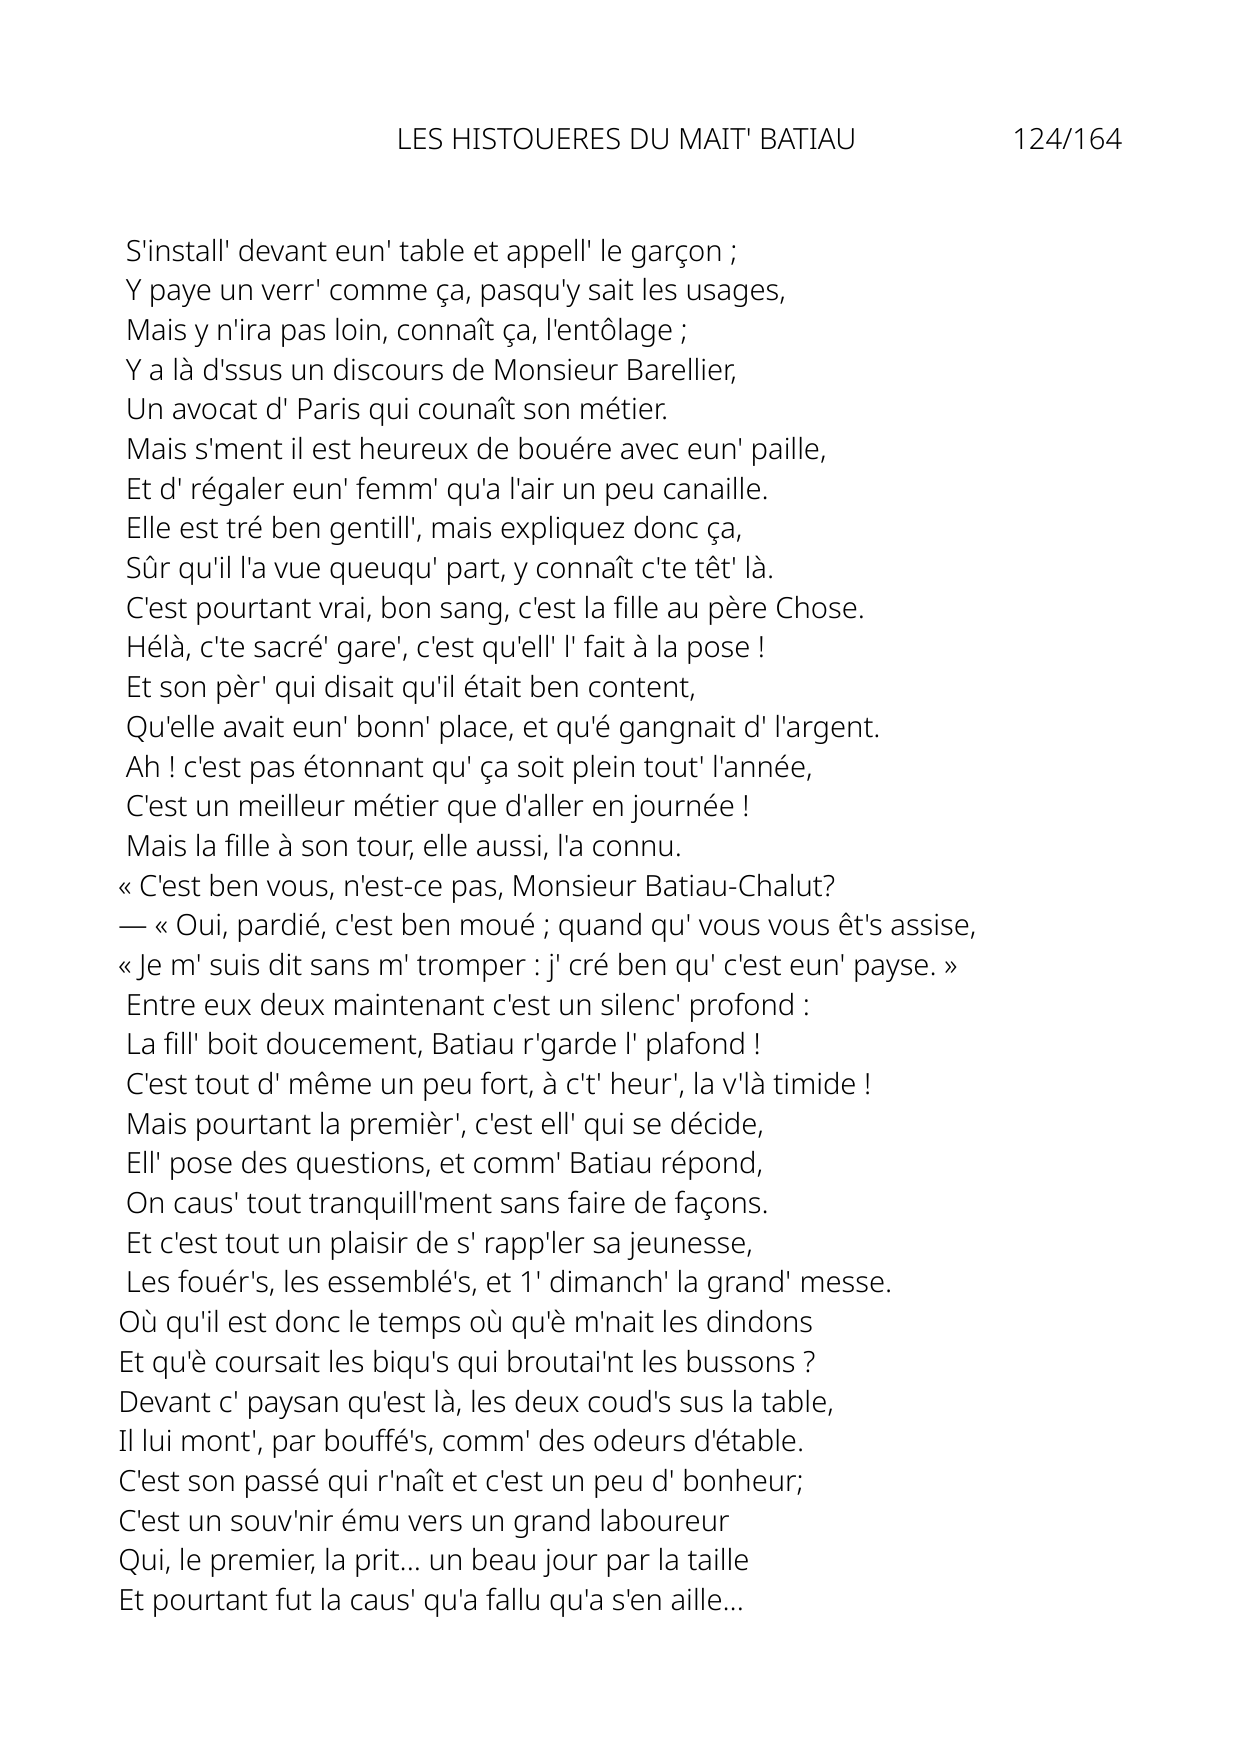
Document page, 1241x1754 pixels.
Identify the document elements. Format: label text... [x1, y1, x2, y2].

text Sûr qu'il l'a vue queuqu' part, y connaît c'te têt' là. [126, 547, 1122, 587]
text Qui, le premier, la prit... un beau jour par la taille [118, 1539, 1077, 1579]
text Il lui mont', par bouffé's, comm' des odeurs d'étable. [118, 1421, 1114, 1460]
text Mais pourtant la premièr', c'est ell' qui se décide, [126, 1103, 1084, 1143]
text Et c'est tout un plaisir de s' rapp'ler sa jeunesse, [126, 1222, 1084, 1262]
text Un avocat d' Paris qui counaît son métier. [126, 389, 1017, 428]
text Mais la fille à son tour, elle aussi, l'a connu. [126, 825, 1122, 865]
text Les fouér's, les essemblé's, et 1' dimanch' la grand' messe. [126, 1262, 1084, 1301]
text Qu'elle avait eun' bonn' place, et qu'é gangnait d' l'argent. [126, 706, 1122, 746]
text Ah ! c'est pas étonnant qu' ça soit plein tout' l'année, [126, 746, 1122, 786]
text Mais s'ment il est heureux de bouére avec eun' paille, [126, 428, 1122, 468]
text C'est un meilleur métier que d'aller en journée ! [126, 786, 1122, 825]
text C'est tout d' même un peu fort, à c't' heur', la v'là timide ! [126, 1063, 1084, 1103]
list « C'est ben vous, n'est-ce pas, Monsieur Batiau-Chalut? [118, 865, 1122, 904]
text S'install' devant eun' table et appell' le garçon ; [126, 230, 1047, 269]
text Entre eux deux maintenant c'est un silenc' profond : [126, 984, 1084, 1024]
text Devant c' paysan qu'est là, les deux coud's sus la table, [118, 1381, 1114, 1421]
list « Je m' suis dit sans m' tromper : j' cré ben qu' c'est eun' payse. » [118, 944, 1122, 984]
text Y paye un verr' comme ça, pasqu'y sait les usages, [126, 269, 1047, 309]
text Où qu'il est donc le temps où qu'è m'nait les dindons [118, 1301, 1114, 1341]
text Et d' régaler eun' femm' qu'a l'air un peu canaille. [126, 468, 1122, 508]
text C'est pourtant vrai, bon sang, c'est la fille au père Chose. [126, 587, 1122, 627]
text Y a là d'ssus un discours de Monsieur Barellier, [126, 349, 1017, 389]
text La fill' boit doucement, Batiau r'garde l' plafond ! [126, 1024, 1084, 1063]
text Et pourtant fut la caus' qu'a fallu qu'a s'en aille... [118, 1579, 1077, 1619]
text Hélà, c'te sacré' gare', c'est qu'ell' l' fait à la pose ! [126, 627, 1122, 666]
text C'est un souv'nir ému vers un grand laboureur [118, 1500, 1077, 1539]
text Et qu'è coursait les biqu's qui broutai'nt les bussons ? [118, 1341, 1114, 1381]
text Ell' pose des questions, et comm' Batiau répond, [126, 1143, 1084, 1182]
text Mais y n'ira pas loin, connaît ça, l'entôlage ; [126, 309, 1047, 349]
list ― « Oui, pardié, c'est ben moué ; quand qu' vous vous êt's assise, [118, 904, 1122, 944]
text Elle est tré ben gentill', mais expliquez donc ça, [126, 508, 1122, 547]
text Et son pèr' qui disait qu'il était ben content, [126, 666, 1122, 706]
text On caus' tout tranquill'ment sans faire de façons. [126, 1182, 1084, 1222]
text C'est son passé qui r'naît et c'est un peu d' bonheur; [118, 1460, 1077, 1500]
